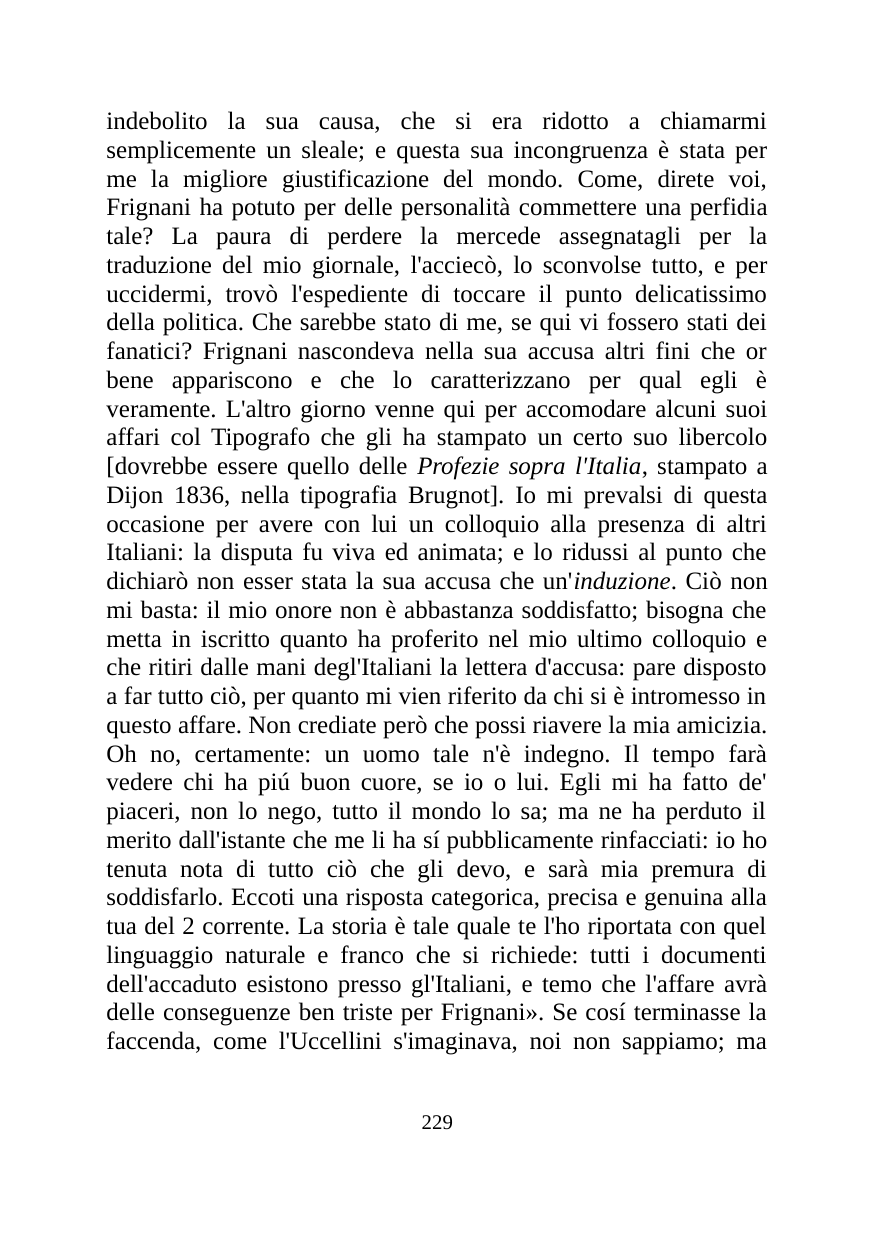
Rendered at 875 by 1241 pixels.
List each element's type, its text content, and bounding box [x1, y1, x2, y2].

text indebolito la sua causa, che si era ridotto a chiamarmi semplicemente un sleale; e questa sua incongruenza è stata per me la migliore giustificazione del mondo. Come, direte voi, Frignani ha potuto per delle personalità commettere una perfidia tale? La paura di perdere la mercede assegnatagli per la traduzione del mio giornale, l'acciecò, lo sconvolse tutto, e per uccidermi, trovò l'espediente di toccare il punto delicatissimo della politica. Che sarebbe stato di me, se qui vi fossero stati dei fanatici? Frignani nascondeva nella sua accusa altri fini che or bene appariscono e che lo caratterizzano per qual egli è veramente. L'altro giorno venne qui per accomodare alcuni suoi affari col Tipografo che gli ha stampato un certo suo libercolo [dovrebbe essere quello delle Profezie sopra l'Italia, stampato a Dijon 1836, nella tipografia Brugnot]. Io mi prevalsi di questa occasione per avere con lui un colloquio alla presenza di altri Italiani: la disputa fu viva ed animata; e lo ridussi al punto che dichiarò non esser stata la sua accusa che un'induzione. Ciò non mi basta: il mio onore non è abbastanza soddisfatto; bisogna che metta in iscritto quanto ha proferito nel mio ultimo colloquio e che ritiri dalle mani degl'Italiani la lettera d'accusa: pare disposto a far tutto ciò, per quanto mi vien riferito da chi si è intromesso in questo affare. Non crediate però che possi riavere la mia amicizia. Oh no, certamente: un uomo tale n'è indegno. Il tempo farà vedere chi ha piú buon cuore, se io o lui. Egli mi ha fatto de' piaceri, non lo nego, tutto il mondo lo sa; ma ne ha perduto il merito dall'istante che me li ha sí pubblicamente rinfacciati: io ho tenuta nota di tutto ciò che gli devo, e sarà mia premura di soddisfarlo. Eccoti una risposta categorica, precisa e genuina alla tua del 2 corrente. La storia è tale quale te l'ho riportata con quel linguaggio naturale e franco che si richiede: tutti i documenti dell'accaduto esistono presso gl'Italiani, e temo che l'affare avrà delle conseguenze ben triste per Frignani». Se cosí terminasse la faccenda, come l'Uccellini s'imaginava, noi non sappiamo; ma [106, 106, 768, 1055]
